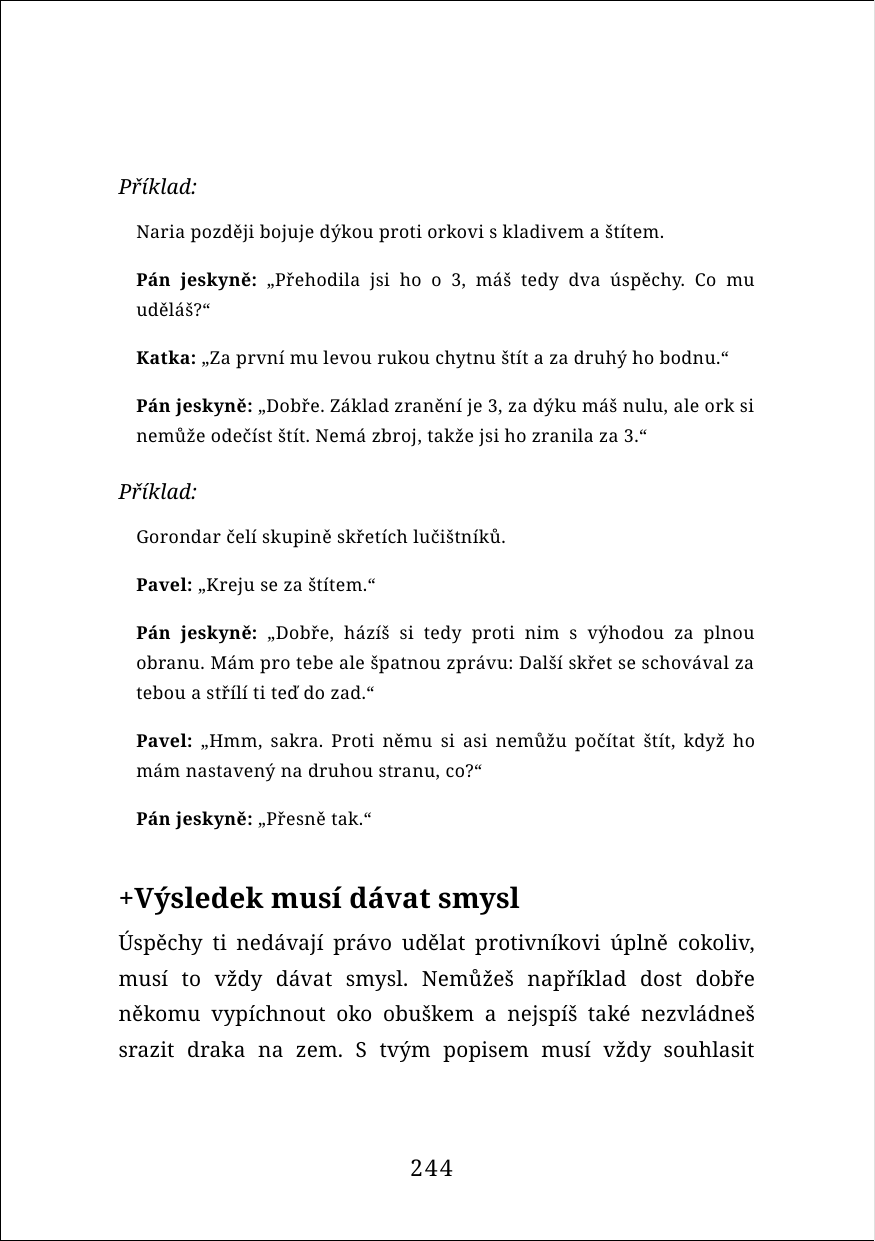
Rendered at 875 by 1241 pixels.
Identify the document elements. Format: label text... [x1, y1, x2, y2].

text Gorondar čelí skupině skřetích lučištníků. [136, 524, 756, 548]
text Pán jeskyně: „Přehodila jsi ho o 3, máš tedy dva úspěchy. Co mu uděláš?“ [136, 267, 756, 321]
text Pán jeskyně: „Přesně tak.“ [136, 807, 756, 831]
text Příklad: [118, 172, 756, 200]
text Pán jeskyně: „Dobře, házíš si tedy proti nim s výhodou za plnou obranu. Mám pro tebe ale špatnou zprávu: Další skřet se schovával za tebou a střílí ti teď do zad.“ [136, 620, 756, 705]
text Pavel: „Kreju se za štítem.“ [136, 572, 756, 596]
text Naria později bojuje dýkou proti orkovi s kladivem a štítem. [136, 219, 756, 243]
text Katka: „Za první mu levou rukou chytnu štít a za druhý ho bodnu.“ [136, 345, 756, 369]
text Pavel: „Hmm, sakra. Proti němu si asi nemůžu počítat štít, když ho mám nastavený na druhou stranu, co?“ [136, 728, 756, 783]
text Příklad: [118, 477, 756, 506]
text Pán jeskyně: „Dobře. Základ zranění je 3, za dýku máš nulu, ale ork si nemůže odečíst štít. Nemá zbroj, takže jsi ho zranila za 3.“ [136, 393, 756, 447]
subtitle +Výsledek musí dávat smysl [118, 878, 756, 917]
text Úspěchy ti nedávají právo udělat protivníkovi úplně cokoliv, musí to vždy dávat smysl. Nemůžeš například dost dobře někomu vypíchnout oko obuškem a nejspíš také nezvládneš srazit draka na zem. S tvým popisem musí vždy souhlasit [118, 928, 756, 1063]
